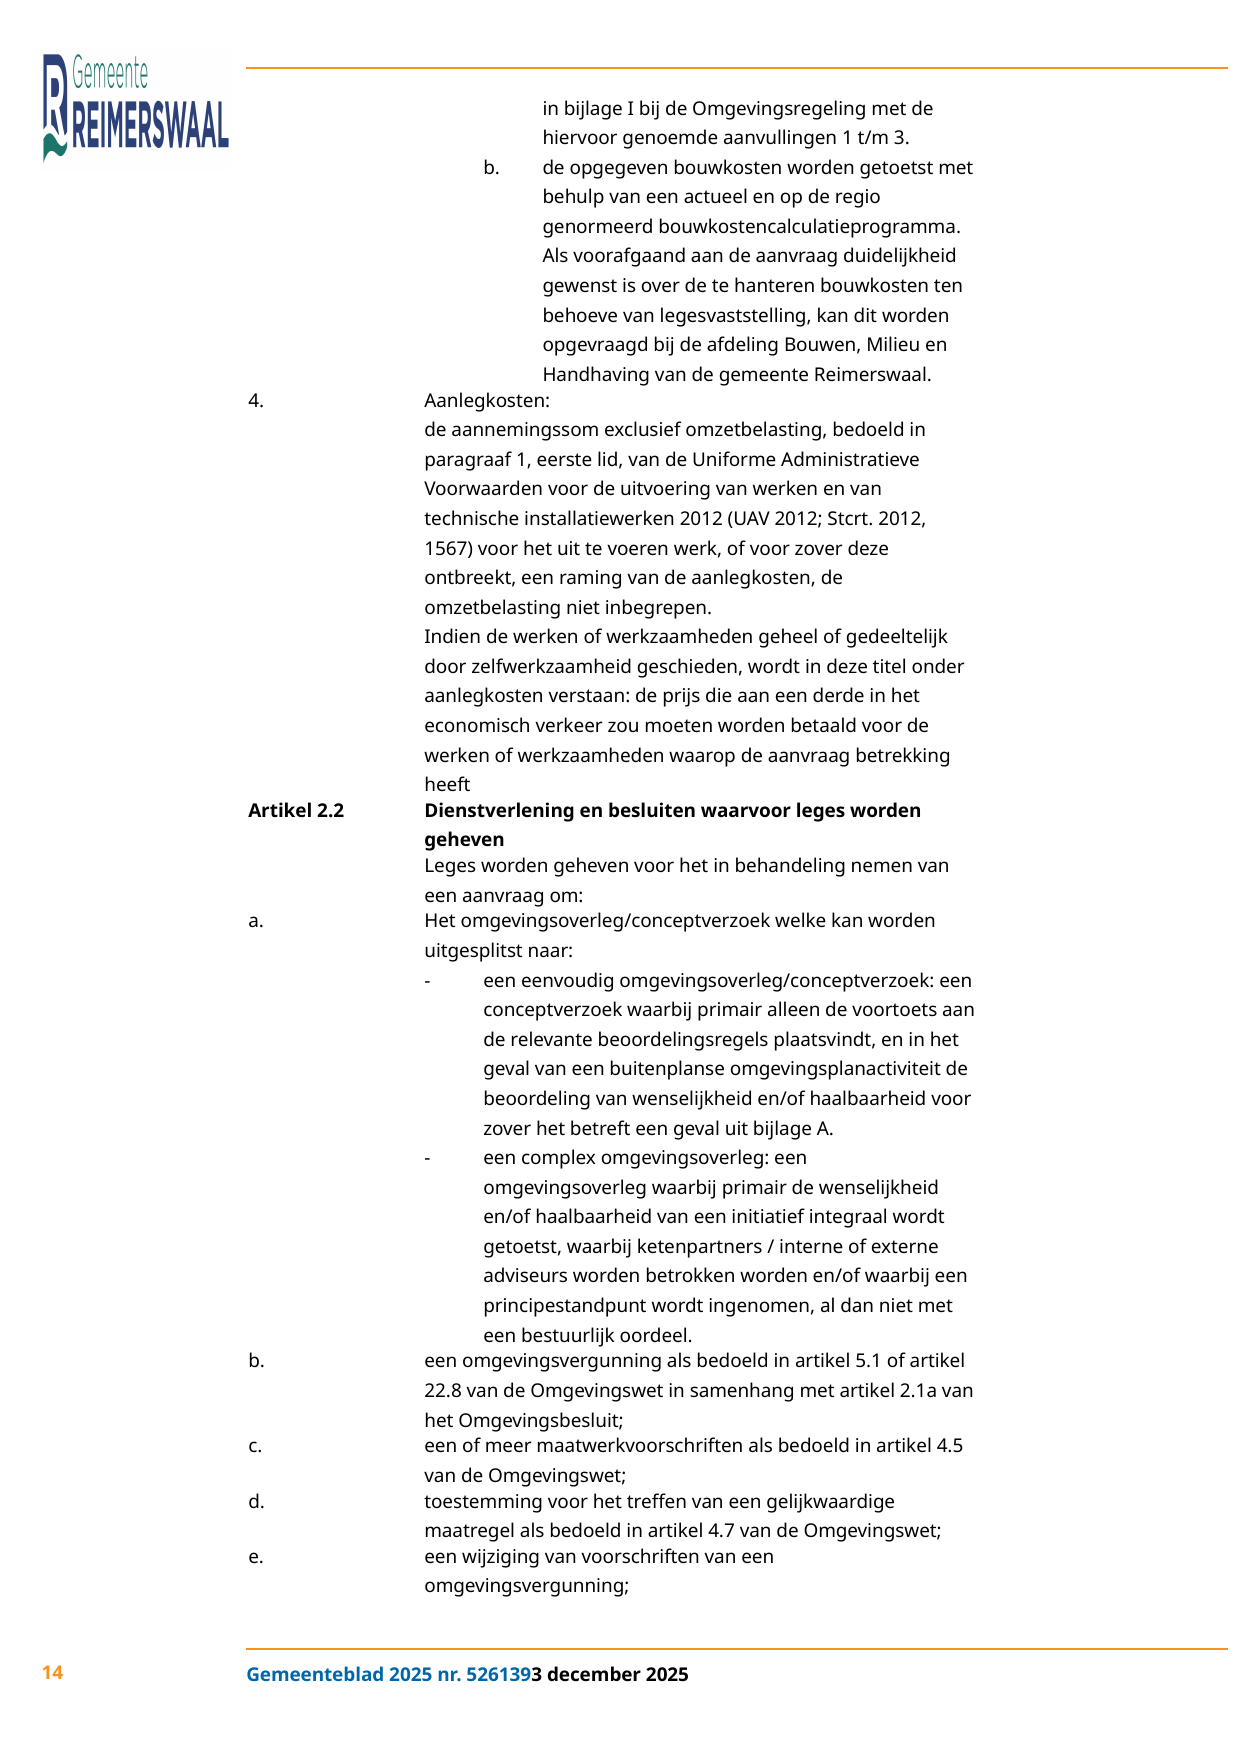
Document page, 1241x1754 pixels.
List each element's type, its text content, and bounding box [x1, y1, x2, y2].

table_cell 4. [248, 387, 424, 797]
table_cell a. [248, 908, 424, 1348]
table_cell [975, 908, 1152, 1348]
table_cell [975, 387, 1152, 797]
table_cell Het omgevingsoverleg/conceptverzoek welke kan worden uitgesplitst naar: een eenvoudig omgevingsoverleg/conceptverzoek: een conceptverzoek waarbij primair alleen de voortoets aan de relevante beoordelingsregels plaatsvindt, en in het geval van een buitenplanse omgevingsplanactiviteit de beoordeling van wenselijkheid en/of haalbaarheid voor zover het betreft een geval uit bijlage A. een complex omgevingsoverleg: een omgevingsoverleg waarbij primair de wenselijkheid en/of haalbaarheid van een initiatief integraal wordt getoetst, waarbij ketenpartners / interne of externe adviseurs worden betrokken worden en/of waarbij een principestandpunt wordt ingenomen, al dan niet met een bestuurlijk oordeel. [424, 908, 975, 1348]
table_cell [975, 853, 1152, 908]
table_cell c. [248, 1433, 424, 1488]
table_cell in bijlage I bij de Omgevingsregeling met de hiervoor genoemde aanvullingen 1 t/m 3. de opgegeven bouwkosten worden getoetst met behulp van een actueel en op de regio genormeerd bouwkostencalculatieprogramma. Als voorafgaand aan de aanvraag duidelijkheid gewenst is over de te hanteren bouwkosten ten behoeve van legesvaststelling, kan dit worden opgevraagd bij de afdeling Bouwen, Milieu en Handhaving van de gemeente Reimerswaal. [424, 95, 975, 387]
table_cell b. [248, 1348, 424, 1432]
table_cell een omgevingsvergunning als bedoeld in artikel 5.1 of artikel 22.8 van de Omgevingswet in samenhang met artikel 2.1a van het Omgevingsbesluit; [424, 1348, 975, 1432]
table_cell d. [248, 1488, 424, 1543]
table_cell een wijziging van voorschriften van een omgevingsvergunning; [424, 1543, 975, 1598]
table_cell toestemming voor het treffen van een gelijkwaardige maatregel als bedoeld in artikel 4.7 van de Omgevingswet; [424, 1488, 975, 1543]
table_cell [975, 797, 1152, 852]
table_cell Aanlegkosten: de aannemingssom exclusief omzetbelasting, bedoeld in paragraaf 1, eerste lid, van de Uniforme Administratieve Voorwaarden voor de uitvoering van werken en van technische installatiewerken 2012 (UAV 2012; Stcrt. 2012, 1567) voor het uit te voeren werk, of voor zover deze ontbreekt, een raming van de aanlegkosten, de omzetbelasting niet inbegrepen. Indien de werken of werkzaamheden geheel of gedeeltelijk door zelfwerkzaamheid geschieden, wordt in deze titel onder aanlegkosten verstaan: de prijs die aan een derde in het economisch verkeer zou moeten worden betaald voor de werken of werkzaamheden waarop de aanvraag betrekking heeft [424, 387, 975, 797]
table_cell een of meer maatwerkvoorschriften als bedoeld in artikel 4.5 van de Omgevingswet; [424, 1433, 975, 1488]
table_cell [975, 1433, 1152, 1488]
table_cell Leges worden geheven voor het in behandeling nemen van een aanvraag om: [424, 853, 975, 908]
table_cell Dienstverlening en besluiten waarvoor leges worden geheven [424, 797, 975, 852]
picture [41, 47, 231, 172]
table_cell [975, 1488, 1152, 1543]
table_cell [975, 95, 1152, 387]
table_cell [248, 853, 424, 908]
table_cell e. [248, 1543, 424, 1598]
table_cell [975, 1348, 1152, 1432]
table_cell Artikel 2.2 [248, 797, 424, 852]
table_cell [975, 1543, 1152, 1598]
table_cell [248, 95, 424, 387]
